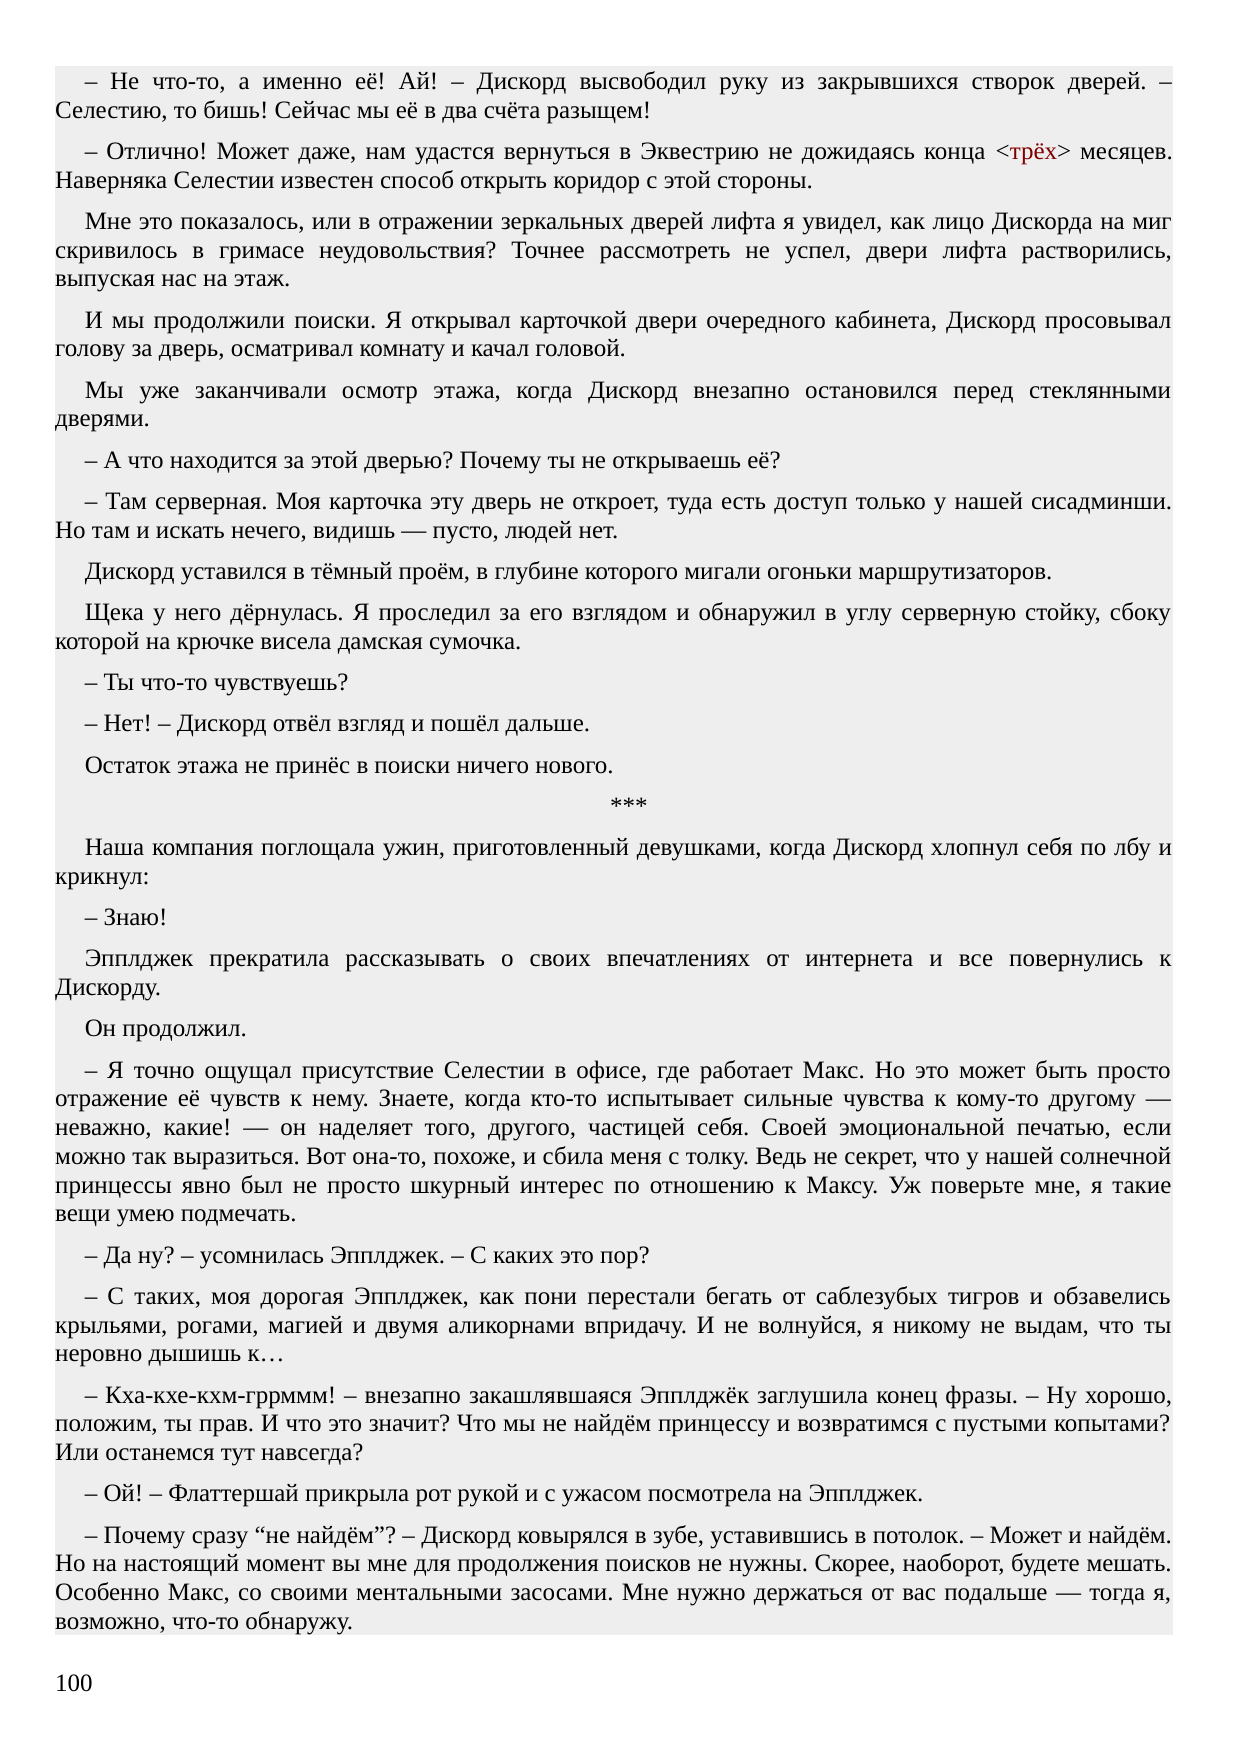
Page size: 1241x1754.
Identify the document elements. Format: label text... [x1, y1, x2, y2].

text – Да ну? – усомнилась Эпплджек. – С каких это пор? [55, 1240, 1173, 1268]
text Щека у него дёрнулась. Я проследил за его взглядом и обнаружил в углу серверную стойку, сбоку которой на крючке висела дамская сумочка. [55, 597, 1173, 655]
text Остаток этажа не принёс в поиски ничего нового. [55, 750, 1173, 778]
text – Там серверная. Моя карточка эту дверь не откроет, туда есть доступ только у нашей сисадминши. Но там и искать нечего, видишь — пусто, людей нет. [55, 486, 1173, 543]
text – Я точно ощущал присутствие Селестии в офисе, где работает Макс. Но это может быть просто отражение её чувств к нему. Знаете, когда кто-то испытывает сильные чувства к кому-то другому — неважно, какие! — он наделяет того, другого, частицей себя. Своей эмоциональной печатью, если можно так выразиться. Вот она-то, похоже, и сбила меня с толку. Ведь не секрет, что у нашей солнечной принцессы явно был не просто шкурный интерес по отношению к Максу. Уж поверьте мне, я такие вещи умею подмечать. [55, 1055, 1173, 1227]
text – А что находится за этой дверью? Почему ты не открываешь её? [55, 445, 1173, 473]
text – Кха-кхе-кхм-гррммм! – внезапно закашлявшаяся Эпплджёк заглушила конец фразы. – Ну хорошо, положим, ты прав. И что это значит? Что мы не найдём принцессу и возвратимся с пустыми копытами? Или останемся тут навсегда? [55, 1380, 1173, 1466]
text Мне это показалось, или в отражении зеркальных дверей лифта я увидел, как лицо Дискорда на миг скривилось в гримасе неудовольствия? Точнее рассмотреть не успел, двери лифта растворились, выпуская нас на этаж. [55, 206, 1173, 292]
text *** [55, 791, 1173, 820]
text Наша компания поглощала ужин, приготовленный девушками, когда Дискорд хлопнул себя по лбу и крикнул: [55, 832, 1173, 890]
text – С таких, моя дорогая Эпплджек, как пони перестали бегать от саблезубых тигров и обзавелись крыльями, рогами, магией и двумя аликорнами впридачу. И не волнуйся, я никому не выдам, что ты неровно дышишь к… [55, 1281, 1173, 1367]
text – Знаю! [55, 902, 1173, 931]
text – Не что-то, а именно её! Ай! – Дискорд высвободил руку из закрывшихся створок дверей. – Селестию, то бишь! Сейчас мы её в два счёта разыщем! [55, 66, 1173, 123]
text Дискорд уставился в тёмный проём, в глубине которого мигали огоньки маршрутизаторов. [55, 556, 1173, 585]
text Эпплджек прекратила рассказывать о своих впечатлениях от интернета и все повернулись к Дискорду. [55, 943, 1173, 1001]
text – Почему сразу “не найдём”? – Дискорд ковырялся в зубе, уставившись в потолок. – Может и найдём. Но на настоящий момент вы мне для продолжения поисков не нужны. Скорее, наоборот, будете мешать. Особенно Макс, со своими ментальными засосами. Мне нужно держаться от вас подальше — тогда я, возможно, что-то обнаружу. [55, 1520, 1173, 1635]
text Он продолжил. [55, 1013, 1173, 1042]
text – Отлично! Может даже, нам удастся вернуться в Эквестрию не дожидаясь конца <трёх> месяцев. Наверняка Селестии известен способ открыть коридор с этой стороны. [55, 136, 1173, 193]
text Мы уже заканчивали осмотр этажа, когда Дискорд внезапно остановился перед стеклянными дверями. [55, 375, 1173, 432]
text – Ты что-то чувствуешь? [55, 667, 1173, 696]
text – Нет! – Дискорд отвёл взгляд и пошёл дальше. [55, 708, 1173, 737]
text И мы продолжили поиски. Я открывал карточкой двери очередного кабинета, Дискорд просовывал голову за дверь, осматривал комнату и качал головой. [55, 305, 1173, 362]
text – Ой! – Флаттершай прикрыла рот рукой и с ужасом посмотрела на Эпплджек. [55, 1478, 1173, 1507]
